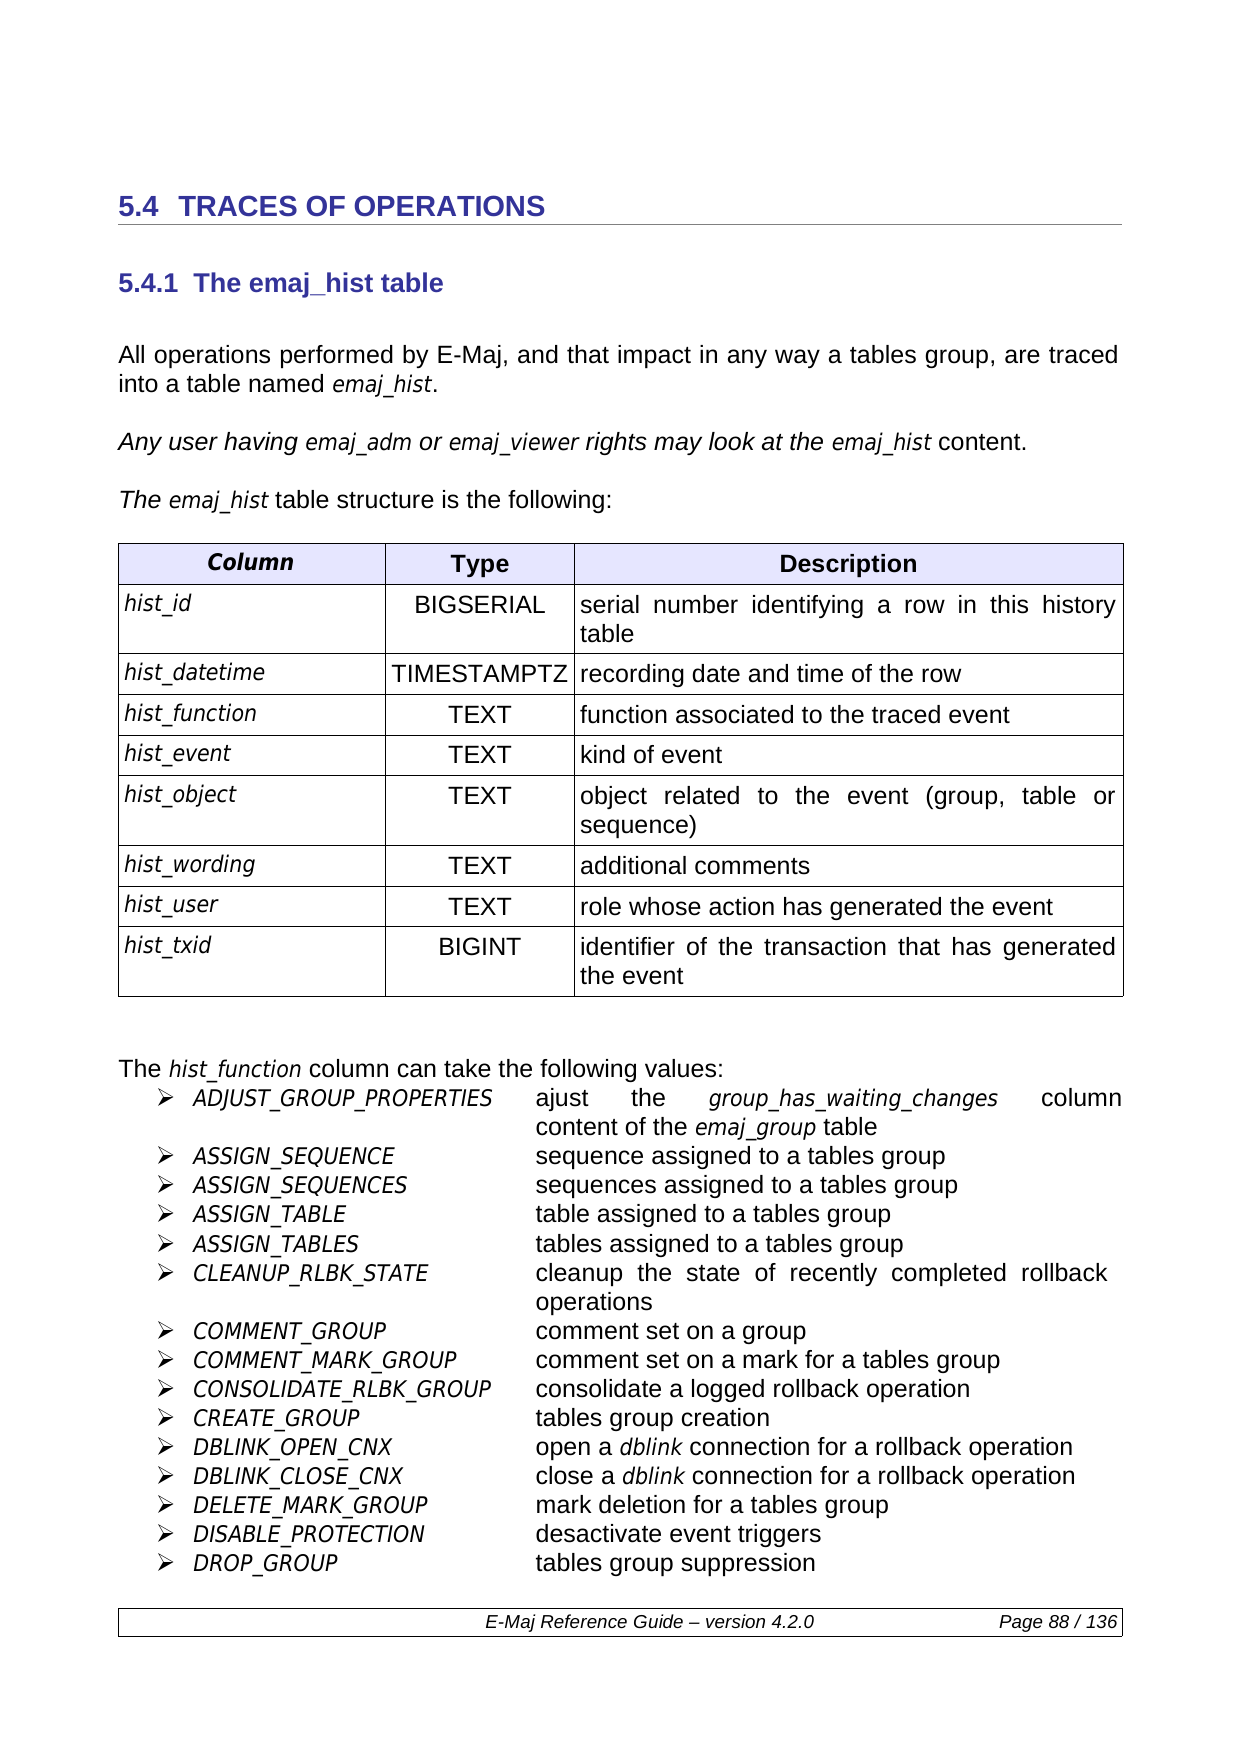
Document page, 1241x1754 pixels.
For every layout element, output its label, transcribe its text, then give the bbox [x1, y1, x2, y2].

list DELETE_MARK_GROUP mark deletion for a tables group [156, 1490, 1122, 1519]
table_cell hist_txid [119, 927, 385, 996]
table_cell identifier of the transaction that has generated the event [575, 927, 1123, 996]
table_cell object related to the event (group, table or sequence) [575, 776, 1123, 845]
table_cell hist_event [119, 736, 385, 775]
table_cell hist_id [119, 585, 385, 653]
list COMMENT_GROUP comment set on a group [156, 1316, 1122, 1345]
table_cell hist_wording [119, 846, 385, 886]
list DBLINK_OPEN_CNX open a dblink connection for a rollback operation [156, 1432, 1122, 1461]
table_cell hist_user [119, 887, 385, 926]
subtitle The emaj_hist table [118, 267, 1122, 298]
table_cell TEXT [386, 695, 574, 734]
table_cell serial number identifying a row in this history table [575, 585, 1123, 653]
table_cell TEXT [386, 736, 574, 775]
table_cell TIMESTAMPTZ [386, 654, 574, 694]
table_header Column [119, 544, 385, 584]
table_cell BIGSERIAL [386, 585, 574, 653]
list ASSIGN_SEQUENCES sequences assigned to a tables group [156, 1170, 1122, 1199]
list CLEANUP_RLBK_STATE cleanup the state of recently completed rollback operations [156, 1257, 1122, 1316]
table_cell hist_datetime [119, 654, 385, 694]
text The hist_function column can take the following values: [118, 1054, 1122, 1083]
list DISABLE_PROTECTION desactivate event triggers [156, 1519, 1122, 1548]
table_header Type [386, 544, 574, 584]
list CONSOLIDATE_RLBK_GROUP consolidate a logged rollback operation [156, 1374, 1122, 1403]
table_cell TEXT [386, 776, 574, 845]
list ADJUST_GROUP_PROPERTIES ajust the group_has_waiting_changes column content of the emaj_group table [156, 1083, 1122, 1141]
table_cell TEXT [386, 887, 574, 926]
table_cell recording date and time of the row [575, 654, 1123, 694]
list ASSIGN_TABLE table assigned to a tables group [156, 1199, 1122, 1228]
table_cell hist_function [119, 695, 385, 734]
text All operations performed by E-Maj, and that impact in any way a tables group, are traced into a table named emaj_hist. [118, 339, 1122, 398]
table_header Description [575, 544, 1123, 584]
subtitle Traces of operations [118, 189, 1122, 224]
table_cell TEXT [386, 846, 574, 886]
text The emaj_hist table structure is the following: [118, 485, 1122, 514]
list ASSIGN_TABLES tables assigned to a tables group [156, 1228, 1122, 1257]
list ASSIGN_SEQUENCE sequence assigned to a tables group [156, 1141, 1122, 1170]
list CREATE_GROUP tables group creation [156, 1403, 1122, 1432]
table_cell function associated to the traced event [575, 695, 1123, 734]
list COMMENT_MARK_GROUP comment set on a mark for a tables group [156, 1345, 1122, 1374]
table_cell kind of event [575, 736, 1123, 775]
text Any user having emaj_adm or emaj_viewer rights may look at the emaj_hist content. [118, 427, 1122, 456]
list DROP_GROUP tables group suppression [156, 1548, 1122, 1577]
table_cell hist_object [119, 776, 385, 845]
table_cell BIGINT [386, 927, 574, 996]
table_cell additional comments [575, 846, 1123, 886]
table_cell role whose action has generated the event [575, 887, 1123, 926]
list DBLINK_CLOSE_CNX close a dblink connection for a rollback operation [156, 1461, 1122, 1490]
